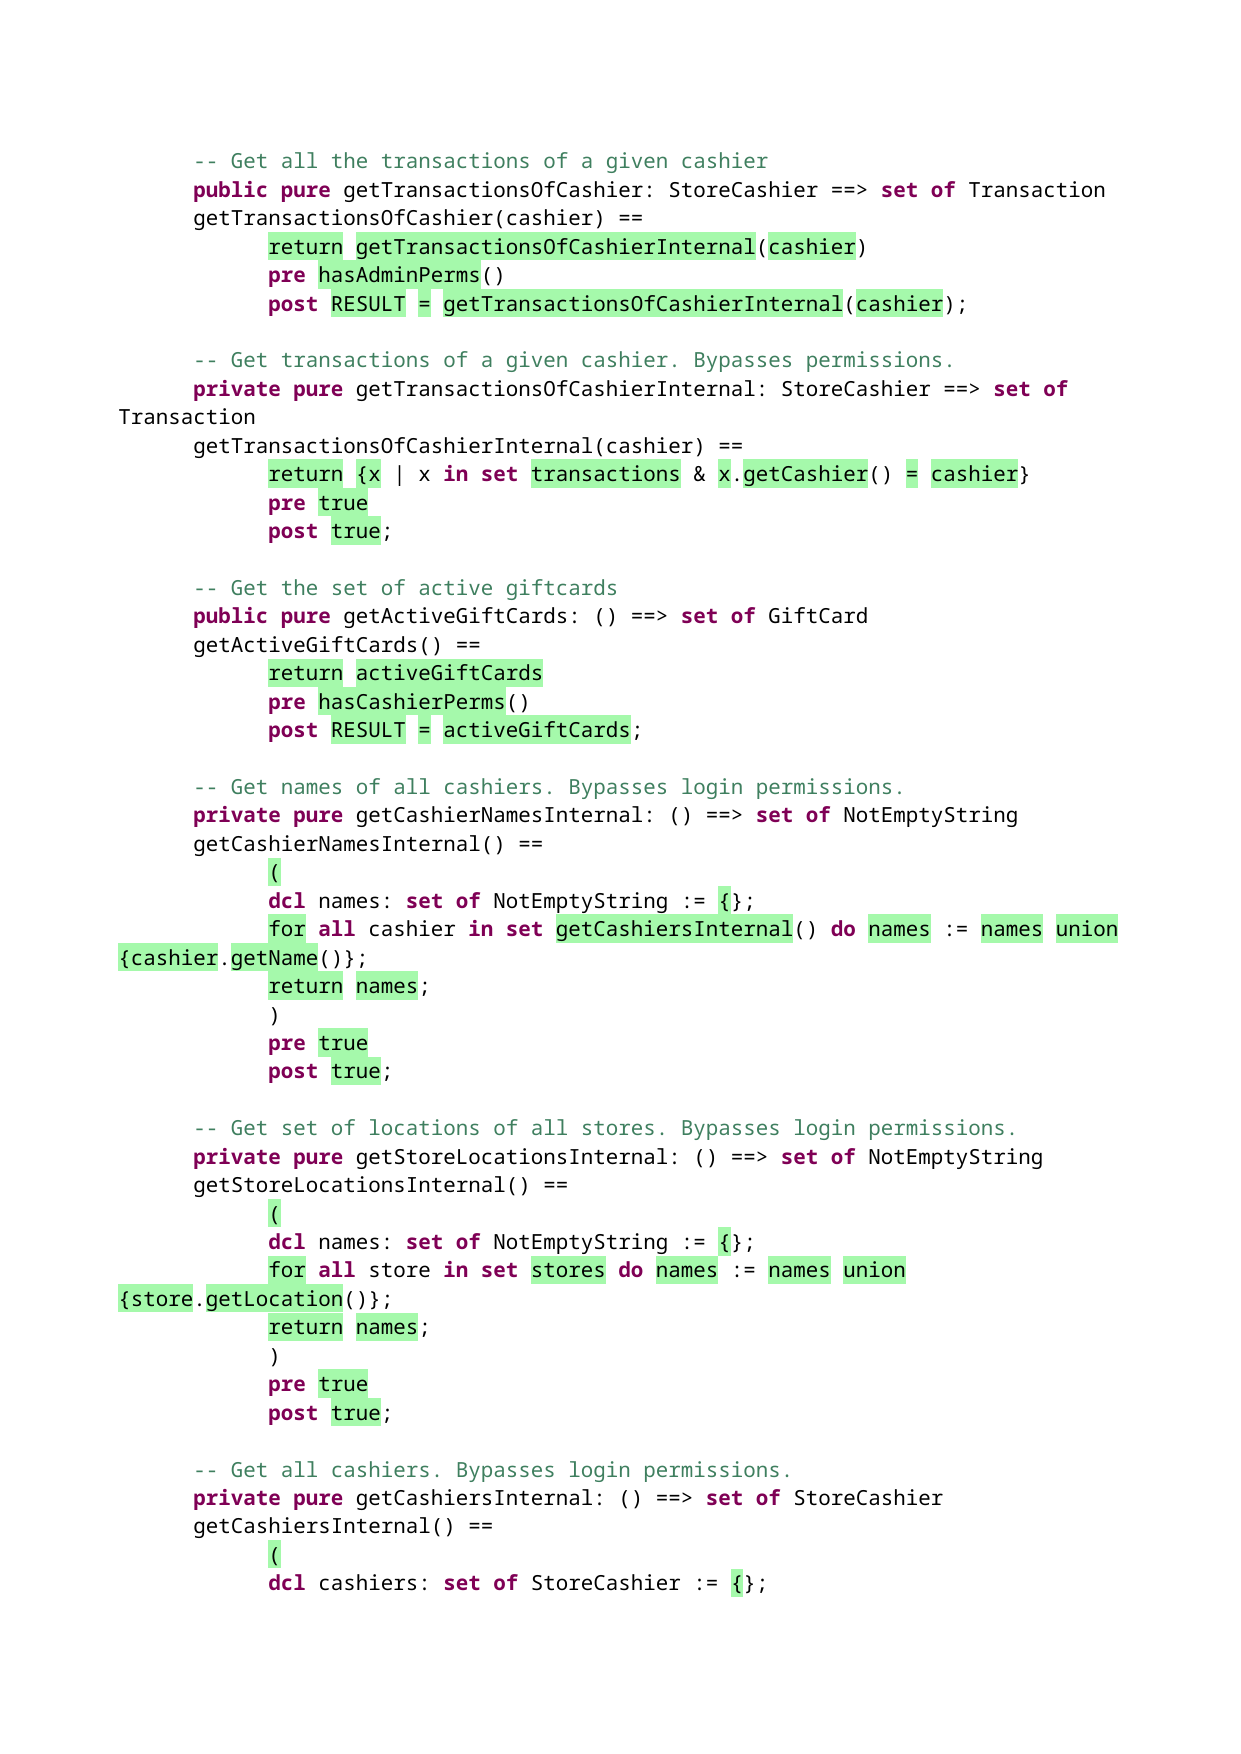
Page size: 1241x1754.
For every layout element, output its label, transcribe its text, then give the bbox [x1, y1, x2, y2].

text return getTransactionsOfCashierInternal(cashier) [118, 232, 1122, 260]
text getTransactionsOfCashier(cashier) == [118, 203, 1122, 232]
text ( [118, 1199, 1122, 1227]
text dcl names: set of NotEmptyString := {}; [118, 1227, 1122, 1256]
text private pure getStoreLocationsInternal: () ==> set of NotEmptyString [118, 1142, 1122, 1170]
text pre true [118, 488, 1122, 516]
text return activeGiftCards [118, 658, 1122, 687]
text pre true [118, 1028, 1122, 1057]
text ( [118, 1540, 1122, 1568]
text return names; [118, 1312, 1122, 1341]
text getActiveGiftCards() == [118, 630, 1122, 658]
text dcl names: set of NotEmptyString := {}; [118, 886, 1122, 914]
text getStoreLocationsInternal() == [118, 1170, 1122, 1199]
text for all cashier in set getCashiersInternal() do names := names union {cashier.getName()}; [118, 914, 1122, 971]
text private pure getCashiersInternal: () ==> set of StoreCashier [118, 1483, 1122, 1512]
text private pure getCashierNamesInternal: () ==> set of NotEmptyString [118, 801, 1122, 829]
text for all store in set stores do names := names union {store.getLocation()}; [118, 1256, 1122, 1312]
text getCashierNamesInternal() == [118, 829, 1122, 857]
text private pure getTransactionsOfCashierInternal: StoreCashier ==> set of Transaction [118, 374, 1122, 431]
text public pure getTransactionsOfCashier: StoreCashier ==> set of Transaction [118, 175, 1122, 203]
text public pure getActiveGiftCards: () ==> set of GiftCard [118, 602, 1122, 630]
text ) [118, 1000, 1122, 1028]
text post RESULT = activeGiftCards; [118, 715, 1122, 744]
text getCashiersInternal() == [118, 1512, 1122, 1540]
text post true; [118, 516, 1122, 545]
text -- Get transactions of a given cashier. Bypasses permissions. [118, 346, 1122, 374]
text -- Get the set of active giftcards [118, 573, 1122, 602]
text getTransactionsOfCashierInternal(cashier) == [118, 431, 1122, 459]
text dcl cashiers: set of StoreCashier := {}; [118, 1568, 1122, 1597]
text post true; [118, 1057, 1122, 1085]
text pre hasCashierPerms() [118, 687, 1122, 715]
text post RESULT = getTransactionsOfCashierInternal(cashier); [118, 289, 1122, 317]
text ( [118, 857, 1122, 886]
text return names; [118, 971, 1122, 1000]
text pre hasAdminPerms() [118, 260, 1122, 289]
text post true; [118, 1398, 1122, 1426]
text -- Get all cashiers. Bypasses login permissions. [118, 1455, 1122, 1483]
text -- Get all the transactions of a given cashier [118, 147, 1122, 175]
text return {x | x in set transactions & x.getCashier() = cashier} [118, 459, 1122, 488]
text pre true [118, 1369, 1122, 1398]
text -- Get names of all cashiers. Bypasses login permissions. [118, 772, 1122, 801]
text ) [118, 1341, 1122, 1369]
text -- Get set of locations of all stores. Bypasses login permissions. [118, 1113, 1122, 1142]
